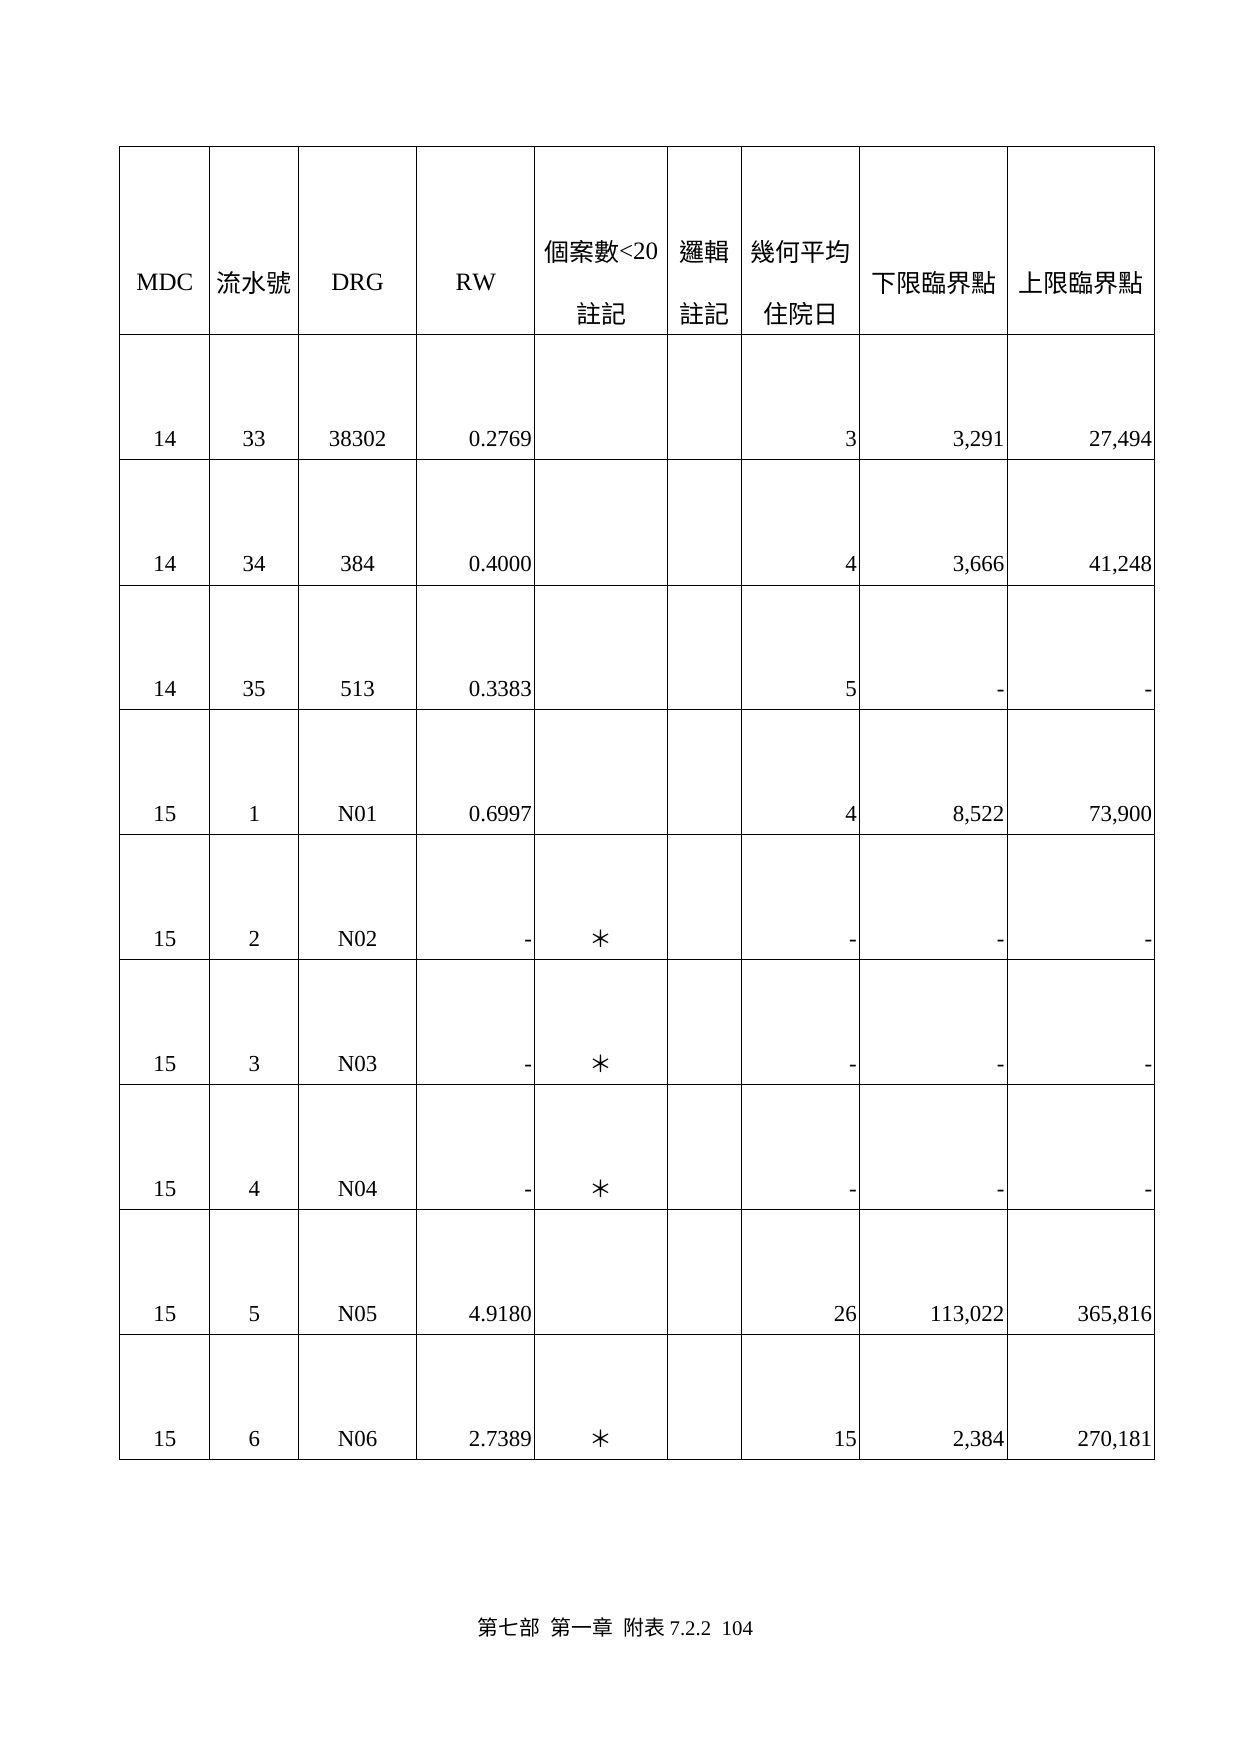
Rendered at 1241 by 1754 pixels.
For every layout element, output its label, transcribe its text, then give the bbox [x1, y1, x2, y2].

table_cell 3 [742, 335, 859, 459]
table_cell N01 [299, 710, 416, 834]
table_cell 0.4000 [417, 460, 534, 584]
table_cell 15 [742, 1335, 859, 1459]
table_cell 0.2769 [417, 335, 534, 459]
table_cell - [1008, 1085, 1154, 1209]
table_cell 513 [299, 586, 416, 709]
table_cell 34 [210, 460, 298, 584]
table_cell 8,522 [860, 710, 1007, 834]
table_cell 6 [210, 1335, 298, 1459]
table_cell 15 [120, 1335, 209, 1459]
table_cell 2,384 [860, 1335, 1007, 1459]
table_cell [668, 960, 741, 1084]
table_cell [535, 335, 667, 459]
table_header MDC [120, 147, 209, 334]
table_cell 5 [742, 586, 859, 709]
table_cell 4.9180 [417, 1210, 534, 1334]
table_cell N02 [299, 835, 416, 959]
table_header 下限臨界點 [860, 147, 1007, 334]
table_cell - [742, 835, 859, 959]
table_cell N05 [299, 1210, 416, 1334]
table_cell - [860, 960, 1007, 1084]
table_cell - [742, 1085, 859, 1209]
table_header DRG [299, 147, 416, 334]
table_cell - [417, 835, 534, 959]
table_cell 3,291 [860, 335, 1007, 459]
table_cell N06 [299, 1335, 416, 1459]
table_cell [668, 1085, 741, 1209]
table_cell - [860, 586, 1007, 709]
table_cell 270,181 [1008, 1335, 1154, 1459]
table_cell 15 [120, 710, 209, 834]
table_cell ＊ [535, 1335, 667, 1459]
table_cell 365,816 [1008, 1210, 1154, 1334]
table_cell 41,248 [1008, 460, 1154, 584]
table_cell 3 [210, 960, 298, 1084]
table_header 邏輯註記 [668, 147, 741, 334]
table_cell 3,666 [860, 460, 1007, 584]
table_cell 27,494 [1008, 335, 1154, 459]
table_cell 2.7389 [417, 1335, 534, 1459]
table_cell ＊ [535, 835, 667, 959]
table_cell 4 [742, 460, 859, 584]
table_cell 14 [120, 335, 209, 459]
table_cell 2 [210, 835, 298, 959]
table_cell [668, 1210, 741, 1334]
table_cell 384 [299, 460, 416, 584]
table_cell N04 [299, 1085, 416, 1209]
table_header RW [417, 147, 534, 334]
table_cell 0.3383 [417, 586, 534, 709]
table_cell [668, 835, 741, 959]
table_cell - [1008, 835, 1154, 959]
table_cell [535, 710, 667, 834]
table_cell 73,900 [1008, 710, 1154, 834]
table_cell 26 [742, 1210, 859, 1334]
table_cell [668, 1335, 741, 1459]
table_cell 35 [210, 586, 298, 709]
table_cell [668, 460, 741, 584]
table_cell [668, 586, 741, 709]
table_cell 14 [120, 460, 209, 584]
table_cell 15 [120, 835, 209, 959]
table_cell 0.6997 [417, 710, 534, 834]
table_cell ＊ [535, 1085, 667, 1209]
table_cell - [1008, 960, 1154, 1084]
table_cell [535, 1210, 667, 1334]
table_cell N03 [299, 960, 416, 1084]
table_header 個案數<20註記 [535, 147, 667, 334]
table_cell ＊ [535, 960, 667, 1084]
table_cell [535, 586, 667, 709]
table_cell - [417, 1085, 534, 1209]
table_cell - [417, 960, 534, 1084]
table_cell 4 [210, 1085, 298, 1209]
table_cell [668, 335, 741, 459]
table_cell 4 [742, 710, 859, 834]
table_cell 15 [120, 1085, 209, 1209]
table_cell 15 [120, 960, 209, 1084]
table_cell 38302 [299, 335, 416, 459]
table_cell 113,022 [860, 1210, 1007, 1334]
table_cell [535, 460, 667, 584]
table_cell - [860, 1085, 1007, 1209]
table_header 上限臨界點 [1008, 147, 1154, 334]
table_cell - [1008, 586, 1154, 709]
table_cell 33 [210, 335, 298, 459]
table_cell - [742, 960, 859, 1084]
table_header 流水號 [210, 147, 298, 334]
table_cell 14 [120, 586, 209, 709]
table_cell 5 [210, 1210, 298, 1334]
table_cell - [860, 835, 1007, 959]
table_header 幾何平均住院日 [742, 147, 859, 334]
table_cell 15 [120, 1210, 209, 1334]
table_cell [668, 710, 741, 834]
table_cell 1 [210, 710, 298, 834]
